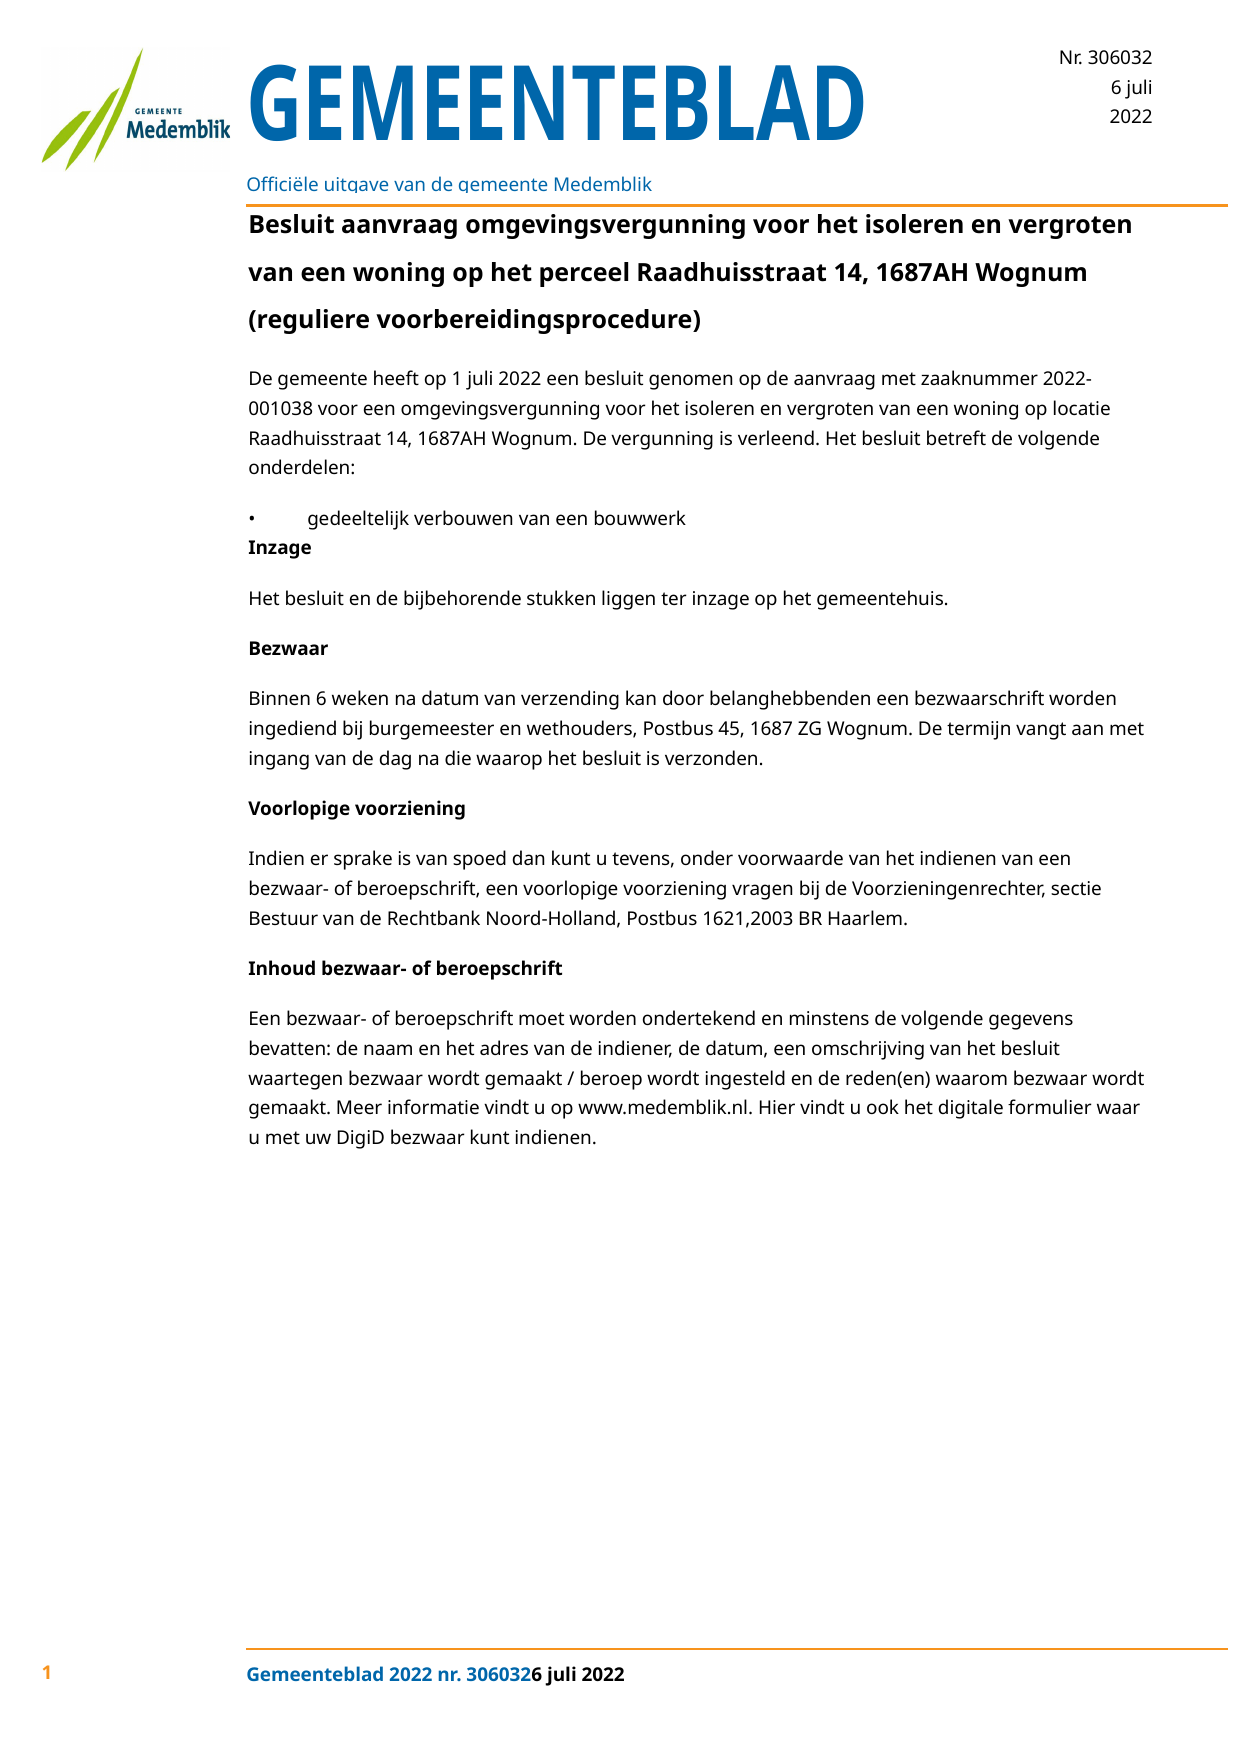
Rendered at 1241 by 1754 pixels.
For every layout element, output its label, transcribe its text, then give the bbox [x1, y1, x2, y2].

text Inhoud bezwaar- of beroepschrift [248, 955, 1152, 981]
text Voorlopige voorziening [248, 795, 1152, 821]
text Indien er sprake is van spoed dan kunt u tevens, onder voorwaarde van het indienen van een bezwaar- of beroepschrift, een voorlopige voorziening vragen bij de Voorzieningenrechter, sectie Bestuur van de Rechtbank Noord-Holland, Postbus 1621,2003 BR Haarlem. [248, 846, 1152, 930]
text Een bezwaar- of beroepschrift moet worden ondertekend en minstens de volgende gegevens bevatten: de naam en het adres van de indiener, de datum, een omschrijving van het besluit waartegen bezwaar wordt gemaakt / beroep wordt ingesteld en de reden(en) waarom bezwaar wordt gemaakt. Meer informatie vindt u op www.medemblik.nl. Hier vindt u ook het digitale formulier waar u met uw DigiD bezwaar kunt indienen. [248, 1006, 1152, 1149]
text Binnen 6 weken na datum van verzending kan door belanghebbenden een bezwaarschrift worden ingediend bij burgemeester en wethouders, Postbus 45, 1687 ZG Wognum. De termijn vangt aan met ingang van de dag na die waarop het besluit is verzonden. [248, 686, 1152, 770]
text De gemeente heeft op 1 juli 2022 een besluit genomen op de aanvraag met zaaknummer 2022-001038 voor een omgevingsvergunning voor het isoleren en vergroten van een woning op locatie Raadhuisstraat 14, 1687AH Wognum. De vergunning is verleend. Het besluit betreft de volgende onderdelen: [248, 366, 1152, 480]
list gedeeltelijk verbouwen van een bouwwerk [248, 505, 1152, 530]
text Het besluit en de bijbehorende stukken liggen ter inzage op het gemeentehuis. [248, 585, 1152, 610]
text Inzage [248, 534, 1152, 560]
text Bezwaar [248, 635, 1152, 661]
picture [41, 47, 231, 172]
text Besluit aanvraag omgevingsvergunning voor het isoleren en vergroten van een woning op het perceel Raadhuisstraat 14, 1687AH Wognum (reguliere voorbereidingsprocedure) [248, 207, 1152, 336]
